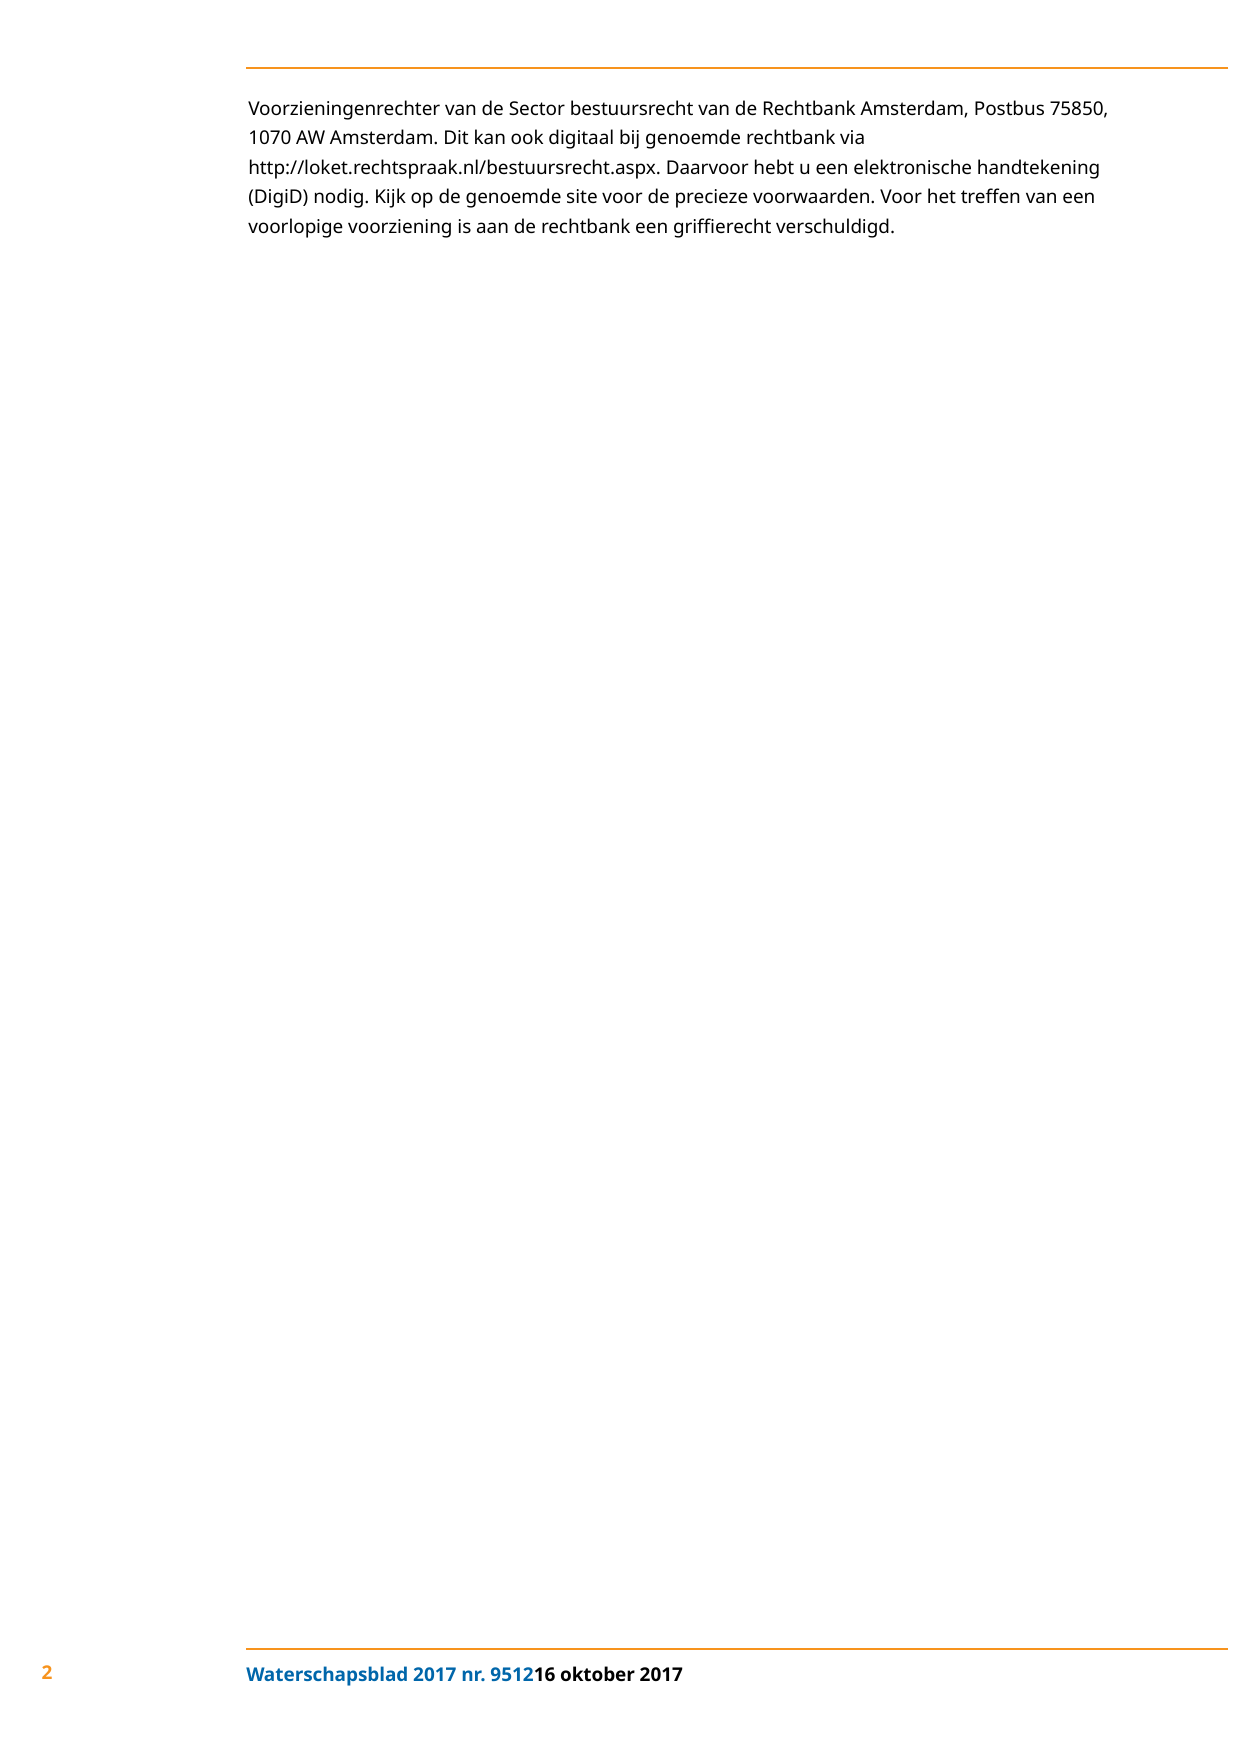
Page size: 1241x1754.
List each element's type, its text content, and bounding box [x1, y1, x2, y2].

picture [41, 47, 231, 172]
text Voorzieningenrechter van de Sector bestuursrecht van de Rechtbank Amsterdam, Postbus 75850, 1070 AW Amsterdam. Dit kan ook digitaal bij genoemde rechtbank via http://loket.rechtspraak.nl/bestuursrecht.aspx. Daarvoor hebt u een elektronische handtekening (DigiD) nodig. Kijk op de genoemde site voor de precieze voorwaarden. Voor het treffen van een voorlopige voorziening is aan de rechtbank een griffierecht verschuldigd. [248, 95, 1152, 239]
